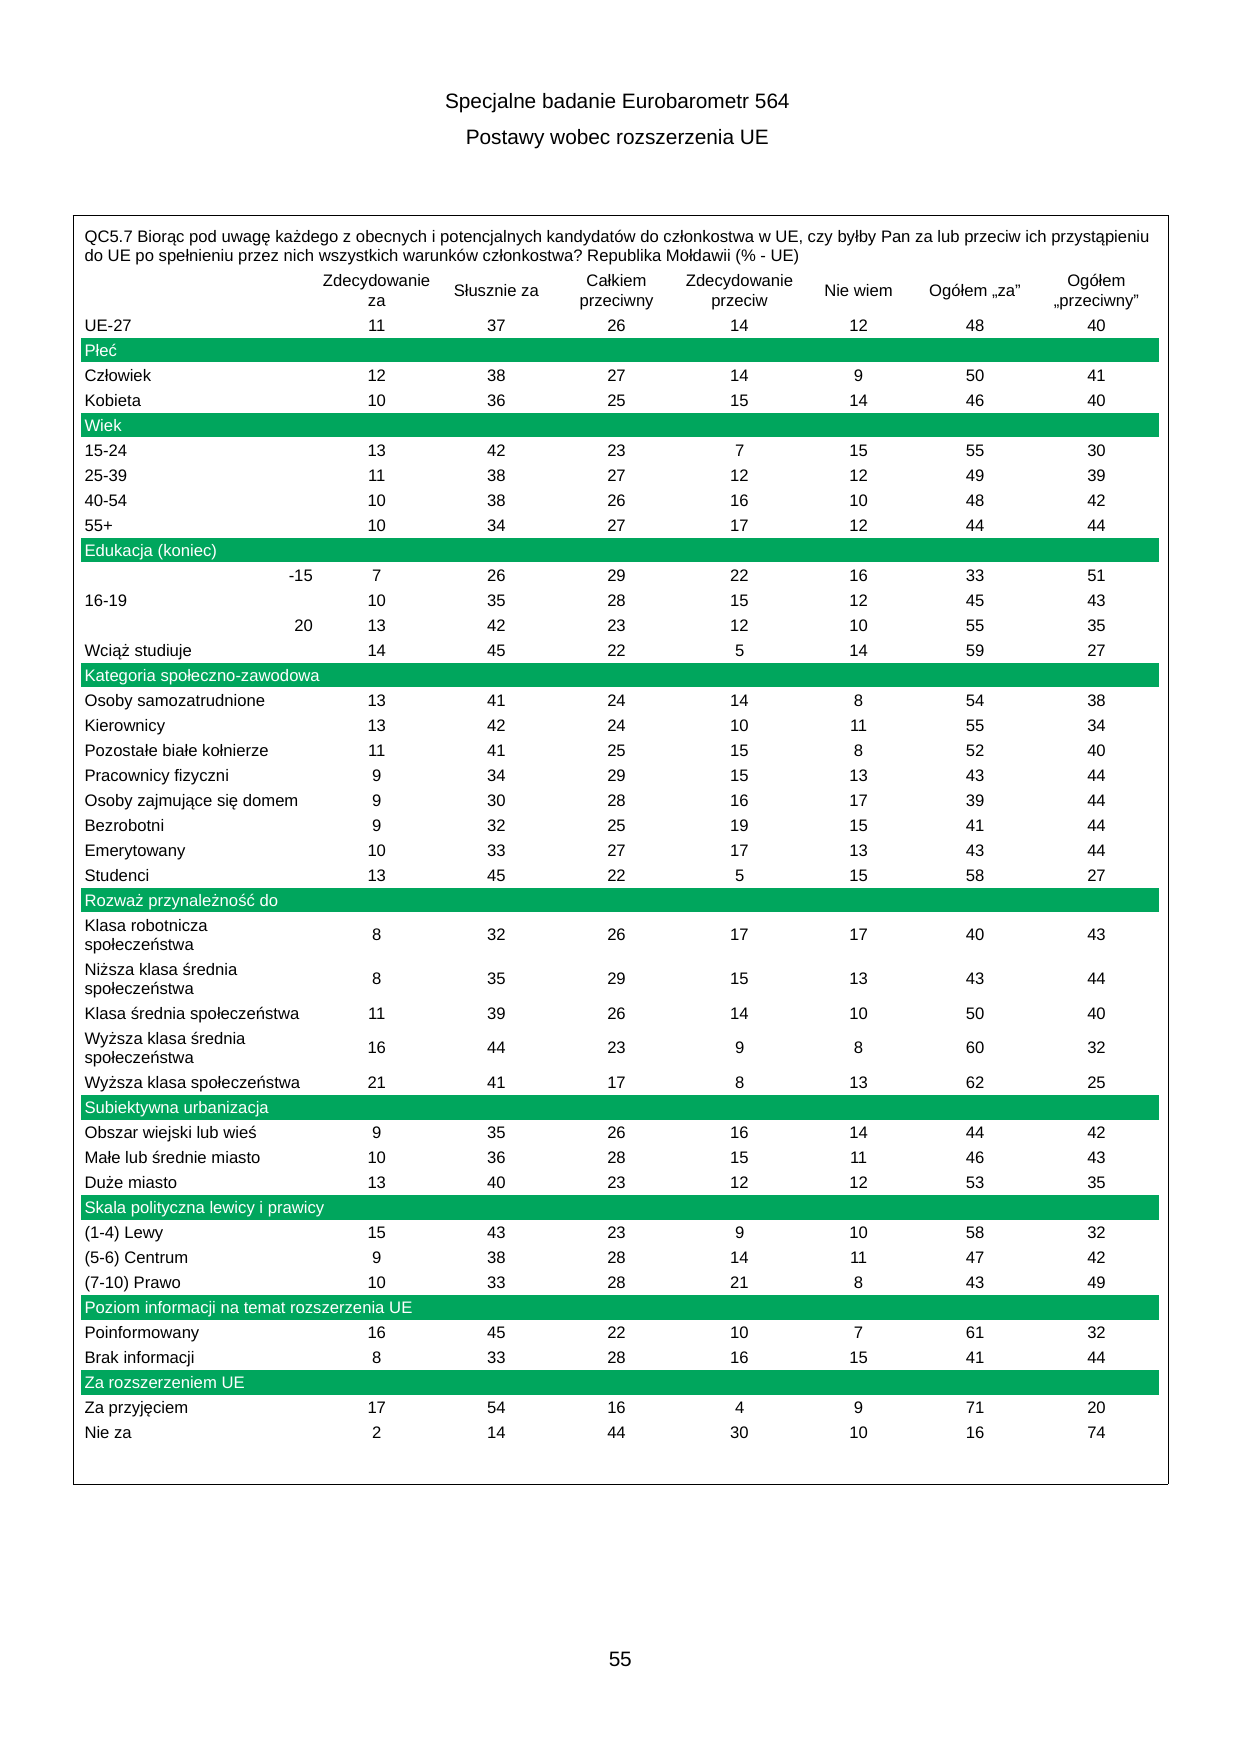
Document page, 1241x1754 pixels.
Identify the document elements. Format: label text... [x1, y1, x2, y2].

table_cell 11 [315, 313, 437, 337]
table_cell 9 [801, 1395, 916, 1420]
table_cell 38 [438, 488, 555, 512]
table_cell 43 [916, 1270, 1033, 1295]
table_cell 25 [555, 738, 678, 762]
table_cell Niższa klasa średnia społeczeństwa [81, 957, 315, 1001]
table_cell 8 [315, 957, 437, 1001]
table_cell 7 [801, 1320, 916, 1345]
table_cell 8 [801, 1026, 916, 1070]
table_cell 26 [555, 1001, 678, 1026]
table_cell 32 [438, 813, 555, 837]
table_cell Obszar wiejski lub wieś [81, 1120, 315, 1145]
table_cell Duże miasto [81, 1170, 315, 1195]
table_cell Zdecydowanie przeciw [678, 268, 801, 312]
table_cell 16 [678, 488, 801, 512]
table_cell 33 [916, 563, 1033, 587]
table_cell 22 [678, 563, 801, 587]
table_cell 15 [678, 763, 801, 787]
table_cell Człowiek [81, 363, 315, 387]
table_cell 44 [1034, 763, 1159, 787]
table_cell 14 [315, 638, 437, 662]
table_cell 8 [315, 1345, 437, 1370]
table_cell 16 [801, 563, 916, 587]
table_cell 11 [315, 463, 437, 487]
table_cell 11 [801, 1145, 916, 1170]
table_cell Wyższa klasa średnia społeczeństwa [81, 1026, 315, 1070]
table_cell 10 [678, 1320, 801, 1345]
table_cell 14 [801, 638, 916, 662]
table_cell 15 [678, 388, 801, 412]
table_cell 30 [678, 1420, 801, 1445]
table_cell 44 [1034, 957, 1159, 1001]
table_cell 34 [1034, 713, 1159, 737]
table_cell 30 [438, 788, 555, 812]
table_cell Wiek [81, 413, 1159, 437]
table_cell 44 [555, 1420, 678, 1445]
table_cell 20 [1034, 1395, 1159, 1420]
table_cell 43 [1034, 1145, 1159, 1170]
table_cell 4 [678, 1395, 801, 1420]
table_cell 15 [801, 813, 916, 837]
table_cell (1-4) Lewy [81, 1220, 315, 1245]
table_cell 8 [801, 688, 916, 712]
table_cell 36 [438, 1145, 555, 1170]
table_cell 29 [555, 957, 678, 1001]
table_cell 41 [438, 688, 555, 712]
table_cell 54 [916, 688, 1033, 712]
table_cell (7-10) Prawo [81, 1270, 315, 1295]
table_cell 15 [678, 1145, 801, 1170]
table_cell Ogółem „przeciwny” [1034, 268, 1159, 312]
table_cell 13 [315, 688, 437, 712]
table_cell Pracownicy fizyczni [81, 763, 315, 787]
table_cell 20 [81, 613, 315, 637]
table_cell 9 [315, 763, 437, 787]
table_cell 28 [555, 588, 678, 612]
table_cell 9 [315, 813, 437, 837]
table_cell 23 [555, 1026, 678, 1070]
table_cell 7 [315, 563, 437, 587]
table_cell 44 [438, 1026, 555, 1070]
table_cell 16 [315, 1026, 437, 1070]
table_cell 11 [801, 1245, 916, 1270]
table_cell 41 [1034, 363, 1159, 387]
table_cell 33 [438, 1270, 555, 1295]
table_cell 33 [438, 838, 555, 862]
table_cell 17 [801, 913, 916, 957]
table_cell 14 [801, 1120, 916, 1145]
table_cell 41 [438, 1070, 555, 1095]
table_cell 28 [555, 1345, 678, 1370]
table_cell 30 [1034, 438, 1159, 462]
table_cell 25 [555, 388, 678, 412]
table_cell 7 [678, 438, 801, 462]
table_cell 61 [916, 1320, 1033, 1345]
table_cell 37 [438, 313, 555, 337]
table_cell 41 [916, 1345, 1033, 1370]
table_cell 34 [438, 513, 555, 537]
table_cell Za przyjęciem [81, 1395, 315, 1420]
table_cell 10 [801, 613, 916, 637]
table_cell 11 [315, 1001, 437, 1026]
table_cell 23 [555, 438, 678, 462]
table_cell 45 [438, 638, 555, 662]
table_cell 47 [916, 1245, 1033, 1270]
table_header QC5.7 Biorąc pod uwagę każdego z obecnych i potencjalnych kandydatów do członkostwa w UE, czy byłby Pan za lub przeciw ich przystąpieniu do UE po spełnieniu przez nich wszystkich warunków członkostwa? Republika Mołdawii (% - UE) [81, 224, 1159, 268]
table_cell 16 [555, 1395, 678, 1420]
table_cell 17 [678, 838, 801, 862]
table_cell 10 [315, 1145, 437, 1170]
table_cell Osoby samozatrudnione [81, 688, 315, 712]
table_cell 13 [315, 713, 437, 737]
table_cell 32 [1034, 1220, 1159, 1245]
table_cell 10 [315, 588, 437, 612]
table_cell 12 [801, 513, 916, 537]
table_cell 16 [916, 1420, 1033, 1445]
table_cell 12 [801, 313, 916, 337]
table_cell 42 [1034, 488, 1159, 512]
table_cell 10 [801, 1420, 916, 1445]
table_cell Subiektywna urbanizacja [81, 1095, 1159, 1120]
table_cell 21 [315, 1070, 437, 1095]
table_cell (5-6) Centrum [81, 1245, 315, 1270]
table_cell 22 [555, 1320, 678, 1345]
table_cell 44 [916, 513, 1033, 537]
table_cell 50 [916, 1001, 1033, 1026]
table_cell 40-54 [81, 488, 315, 512]
table_cell 26 [555, 913, 678, 957]
table_cell 36 [438, 388, 555, 412]
table_cell 35 [1034, 1170, 1159, 1195]
table_cell 12 [801, 1170, 916, 1195]
table_cell Nie za [81, 1420, 315, 1445]
table_cell 46 [916, 388, 1033, 412]
table_cell 41 [916, 813, 1033, 837]
table_cell 2 [315, 1420, 437, 1445]
table_cell 28 [555, 788, 678, 812]
table_cell 8 [678, 1070, 801, 1095]
table_cell 17 [315, 1395, 437, 1420]
table_cell 53 [916, 1170, 1033, 1195]
table_cell Ogółem „za” [916, 268, 1033, 312]
table_cell 26 [555, 313, 678, 337]
table_cell 25 [555, 813, 678, 837]
table_cell 8 [801, 1270, 916, 1295]
table_cell 12 [678, 613, 801, 637]
table_cell 16 [678, 1120, 801, 1145]
table_cell Wyższa klasa społeczeństwa [81, 1070, 315, 1095]
table_cell 17 [678, 513, 801, 537]
table_cell 12 [678, 1170, 801, 1195]
table_cell 16-19 [81, 588, 315, 612]
table_cell 39 [438, 1001, 555, 1026]
table_cell 19 [678, 813, 801, 837]
table_cell 22 [555, 863, 678, 887]
table_cell 38 [1034, 688, 1159, 712]
table_cell 10 [315, 488, 437, 512]
table_cell 13 [315, 863, 437, 887]
table_cell 28 [555, 1245, 678, 1270]
table_cell 44 [1034, 788, 1159, 812]
table_cell 41 [438, 738, 555, 762]
table_cell 23 [555, 613, 678, 637]
table_cell Za rozszerzeniem UE [81, 1370, 1159, 1395]
table_cell 42 [1034, 1120, 1159, 1145]
table_cell Klasa średnia społeczeństwa [81, 1001, 315, 1026]
table_cell 23 [555, 1170, 678, 1195]
table_cell 15 [801, 1345, 916, 1370]
table_cell 55 [916, 438, 1033, 462]
table_cell 39 [1034, 463, 1159, 487]
table_cell 14 [678, 688, 801, 712]
table_cell 11 [315, 738, 437, 762]
table_cell 16 [678, 1345, 801, 1370]
table_cell 9 [315, 1245, 437, 1270]
table_cell 50 [916, 363, 1033, 387]
table_cell 13 [801, 838, 916, 862]
table_cell 32 [1034, 1320, 1159, 1345]
table_cell Brak informacji [81, 1345, 315, 1370]
table_cell -15 [81, 563, 315, 587]
table_cell 52 [916, 738, 1033, 762]
table_cell 8 [801, 738, 916, 762]
table_cell 32 [1034, 1026, 1159, 1070]
table_cell 24 [555, 713, 678, 737]
table_cell 40 [438, 1170, 555, 1195]
table_cell 38 [438, 1245, 555, 1270]
table_cell 10 [678, 713, 801, 737]
table_cell 40 [1034, 738, 1159, 762]
table_cell 42 [1034, 1245, 1159, 1270]
table_cell Edukacja (koniec) [81, 538, 1159, 562]
table_cell 17 [801, 788, 916, 812]
table_cell [81, 268, 315, 312]
table_cell Kobieta [81, 388, 315, 412]
table_cell 35 [438, 957, 555, 1001]
table_cell 43 [916, 763, 1033, 787]
table_cell 9 [678, 1026, 801, 1070]
table_cell 10 [801, 1001, 916, 1026]
table_cell 16 [315, 1320, 437, 1345]
table_cell 12 [801, 463, 916, 487]
table_cell 10 [801, 488, 916, 512]
table_cell 8 [315, 913, 437, 957]
table_cell 43 [916, 838, 1033, 862]
table_cell 15 [678, 957, 801, 1001]
table_cell 26 [555, 1120, 678, 1145]
table_cell 17 [678, 913, 801, 957]
table_cell Pozostałe białe kołnierze [81, 738, 315, 762]
table_cell 25 [1034, 1070, 1159, 1095]
table_cell 39 [916, 788, 1033, 812]
table_cell 27 [555, 363, 678, 387]
table_cell 15 [678, 588, 801, 612]
table_cell 43 [1034, 588, 1159, 612]
table_cell 27 [1034, 863, 1159, 887]
table_cell 55+ [81, 513, 315, 537]
table_cell 46 [916, 1145, 1033, 1170]
table_cell 14 [678, 363, 801, 387]
table_cell Płeć [81, 338, 1159, 362]
table_cell 35 [438, 588, 555, 612]
table_cell 28 [555, 1270, 678, 1295]
table_cell 44 [1034, 1345, 1159, 1370]
table_cell 38 [438, 363, 555, 387]
table_cell 55 [916, 613, 1033, 637]
table_cell 15 [678, 738, 801, 762]
table_cell 15-24 [81, 438, 315, 462]
table_cell 13 [801, 1070, 916, 1095]
table_cell 17 [555, 1070, 678, 1095]
table_cell 58 [916, 1220, 1033, 1245]
table_cell 21 [678, 1270, 801, 1295]
table_cell 51 [1034, 563, 1159, 587]
table_cell 9 [678, 1220, 801, 1245]
table_cell 13 [801, 957, 916, 1001]
table_cell 5 [678, 638, 801, 662]
table_cell Zdecydowanie za [315, 268, 437, 312]
table_cell 12 [315, 363, 437, 387]
table_cell 16 [678, 788, 801, 812]
table_cell 26 [438, 563, 555, 587]
table_cell 49 [1034, 1270, 1159, 1295]
table_cell 28 [555, 1145, 678, 1170]
table_cell 45 [438, 1320, 555, 1345]
table_cell 40 [1034, 388, 1159, 412]
table_cell Poinformowany [81, 1320, 315, 1345]
table_cell 40 [1034, 313, 1159, 337]
table_cell Całkiem przeciwny [555, 268, 678, 312]
table_cell 24 [555, 688, 678, 712]
table_cell 11 [801, 713, 916, 737]
table_cell 27 [555, 838, 678, 862]
table_cell 12 [801, 588, 916, 612]
table_cell 62 [916, 1070, 1033, 1095]
table_cell 27 [555, 513, 678, 537]
table_cell 15 [801, 438, 916, 462]
table_cell 38 [438, 463, 555, 487]
table_cell 29 [555, 563, 678, 587]
table_cell 29 [555, 763, 678, 787]
table_cell 22 [555, 638, 678, 662]
table_cell 27 [1034, 638, 1159, 662]
table_cell 45 [438, 863, 555, 887]
table_cell 40 [1034, 1001, 1159, 1026]
table_cell 14 [678, 1245, 801, 1270]
table_cell 44 [916, 1120, 1033, 1145]
table_cell 58 [916, 863, 1033, 887]
table_cell 14 [678, 313, 801, 337]
table_cell Skala polityczna lewicy i prawicy [81, 1195, 1159, 1220]
table_cell 54 [438, 1395, 555, 1420]
table_cell 13 [315, 438, 437, 462]
table_cell 45 [916, 588, 1033, 612]
table_cell 12 [678, 463, 801, 487]
table_cell Klasa robotnicza społeczeństwa [81, 913, 315, 957]
table_cell 34 [438, 763, 555, 787]
table_cell Poziom informacji na temat rozszerzenia UE [81, 1295, 1159, 1320]
table_cell Kierownicy [81, 713, 315, 737]
table_cell Wciąż studiuje [81, 638, 315, 662]
table_cell 10 [315, 513, 437, 537]
table_cell UE-27 [81, 313, 315, 337]
table_cell 48 [916, 313, 1033, 337]
table_cell Rozważ przynależność do [81, 888, 1159, 912]
table_cell 10 [315, 1270, 437, 1295]
table_cell 9 [315, 1120, 437, 1145]
table_cell 14 [678, 1001, 801, 1026]
table_cell 35 [438, 1120, 555, 1145]
table_cell Emerytowany [81, 838, 315, 862]
table_cell Słusznie za [438, 268, 555, 312]
table_cell 23 [555, 1220, 678, 1245]
table_cell Studenci [81, 863, 315, 887]
table_cell 10 [315, 838, 437, 862]
table_cell Kategoria społeczno-zawodowa [81, 663, 1159, 687]
table_cell 42 [438, 613, 555, 637]
table_cell Małe lub średnie miasto [81, 1145, 315, 1170]
table_cell 44 [1034, 838, 1159, 862]
table_cell 55 [916, 713, 1033, 737]
table_cell 44 [1034, 813, 1159, 837]
table_cell 71 [916, 1395, 1033, 1420]
table_cell 48 [916, 488, 1033, 512]
table_cell 10 [315, 388, 437, 412]
table_cell 13 [315, 1170, 437, 1195]
table_cell 49 [916, 463, 1033, 487]
table_cell 60 [916, 1026, 1033, 1070]
table_cell 13 [315, 613, 437, 637]
table_cell 59 [916, 638, 1033, 662]
table_cell 35 [1034, 613, 1159, 637]
table_cell Osoby zajmujące się domem [81, 788, 315, 812]
table_cell Bezrobotni [81, 813, 315, 837]
table_cell 15 [315, 1220, 437, 1245]
table_cell 40 [916, 913, 1033, 957]
table_cell 9 [315, 788, 437, 812]
table_cell 5 [678, 863, 801, 887]
table_cell 10 [801, 1220, 916, 1245]
table_cell 14 [438, 1420, 555, 1445]
table_cell 26 [555, 488, 678, 512]
table_cell 74 [1034, 1420, 1159, 1445]
table_cell 32 [438, 913, 555, 957]
table_cell 14 [801, 388, 916, 412]
table_cell 13 [801, 763, 916, 787]
table_cell 9 [801, 363, 916, 387]
table_cell 43 [438, 1220, 555, 1245]
table_cell 42 [438, 713, 555, 737]
table_cell 43 [916, 957, 1033, 1001]
table_cell 25-39 [81, 463, 315, 487]
table_cell 33 [438, 1345, 555, 1370]
table_cell Nie wiem [801, 268, 916, 312]
table_cell 27 [555, 463, 678, 487]
table_cell 15 [801, 863, 916, 887]
table_cell 43 [1034, 913, 1159, 957]
table_cell 44 [1034, 513, 1159, 537]
table_cell 42 [438, 438, 555, 462]
